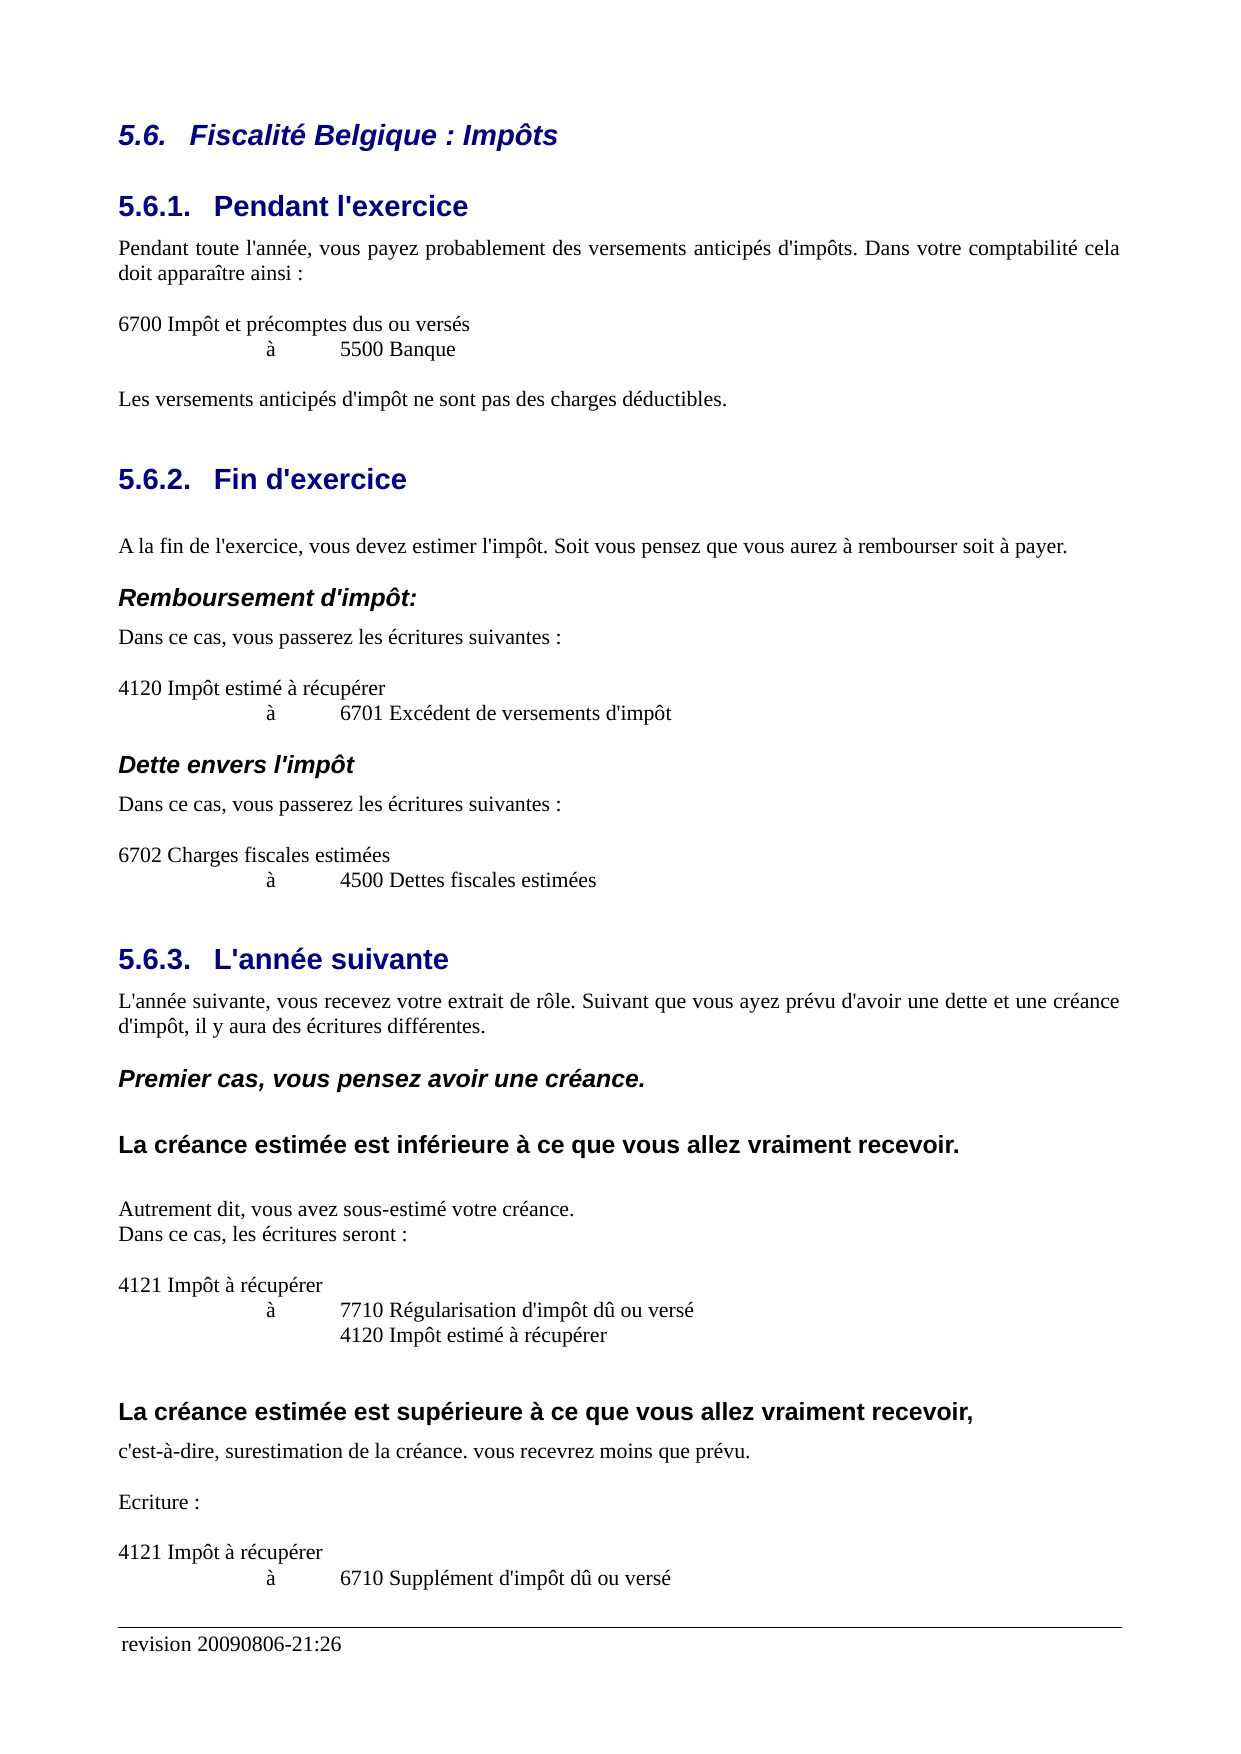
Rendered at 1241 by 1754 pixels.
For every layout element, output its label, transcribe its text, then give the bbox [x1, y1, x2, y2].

text Dans ce cas, les écritures seront : [118, 1221, 1122, 1246]
text 4121 Impôt à récupérer [118, 1539, 1122, 1564]
subtitle Dette envers l'impôt [118, 750, 1122, 779]
text Ecriture : [118, 1489, 1122, 1514]
text Autrement dit, vous avez sous-estimé votre créance. [118, 1196, 1122, 1221]
text à 6701 Excédent de versements d'impôt [118, 700, 1122, 725]
subtitle Fin d'exercice [118, 462, 1122, 495]
text Dans ce cas, vous passerez les écritures suivantes : [118, 791, 1122, 816]
subtitle Premier cas, vous pensez avoir une créance. [118, 1064, 1122, 1092]
text 6700 Impôt et précomptes dus ou versés [118, 311, 1122, 336]
text Les versements anticipés d'impôt ne sont pas des charges déductibles. [118, 386, 1122, 412]
text Dans ce cas, vous passerez les écritures suivantes : [118, 624, 1122, 649]
subtitle La créance estimée est supérieure à ce que vous allez vraiment recevoir, [118, 1397, 1122, 1426]
text c'est-à-dire, surestimation de la créance. vous recevrez moins que prévu. [118, 1438, 1122, 1464]
subtitle Remboursement d'impôt: [118, 583, 1122, 612]
subtitle La créance estimée est inférieure à ce que vous allez vraiment recevoir. [118, 1130, 1122, 1158]
subtitle Fiscalité Belgique : Impôts [118, 118, 1122, 152]
text L'année suivante, vous recevez votre extrait de rôle. Suivant que vous ayez prévu d'avoir une dette et une créance d'impôt, il y aura des écritures différentes. [118, 988, 1122, 1039]
text à 4500 Dettes fiscales estimées [118, 867, 1122, 892]
text A la fin de l'exercice, vous devez estimer l'impôt. Soit vous pensez que vous aurez à rembourser soit à payer. [118, 533, 1122, 558]
text à 6710 Supplément d'impôt dû ou versé [118, 1564, 1122, 1590]
text à 5500 Banque [118, 336, 1122, 361]
text 6702 Charges fiscales estimées [118, 842, 1122, 867]
text Pendant toute l'année, vous payez probablement des versements anticipés d'impôts. Dans votre comptabilité cela doit apparaître ainsi : [118, 235, 1122, 286]
text 4120 Impôt estimé à récupérer [118, 1322, 1122, 1347]
subtitle Pendant l'exercice [118, 189, 1122, 223]
text à 7710 Régularisation d'impôt dû ou versé [118, 1297, 1122, 1322]
subtitle L'année suivante [118, 942, 1122, 976]
text 4121 Impôt à récupérer [118, 1272, 1122, 1297]
text 4120 Impôt estimé à récupérer [118, 675, 1122, 700]
